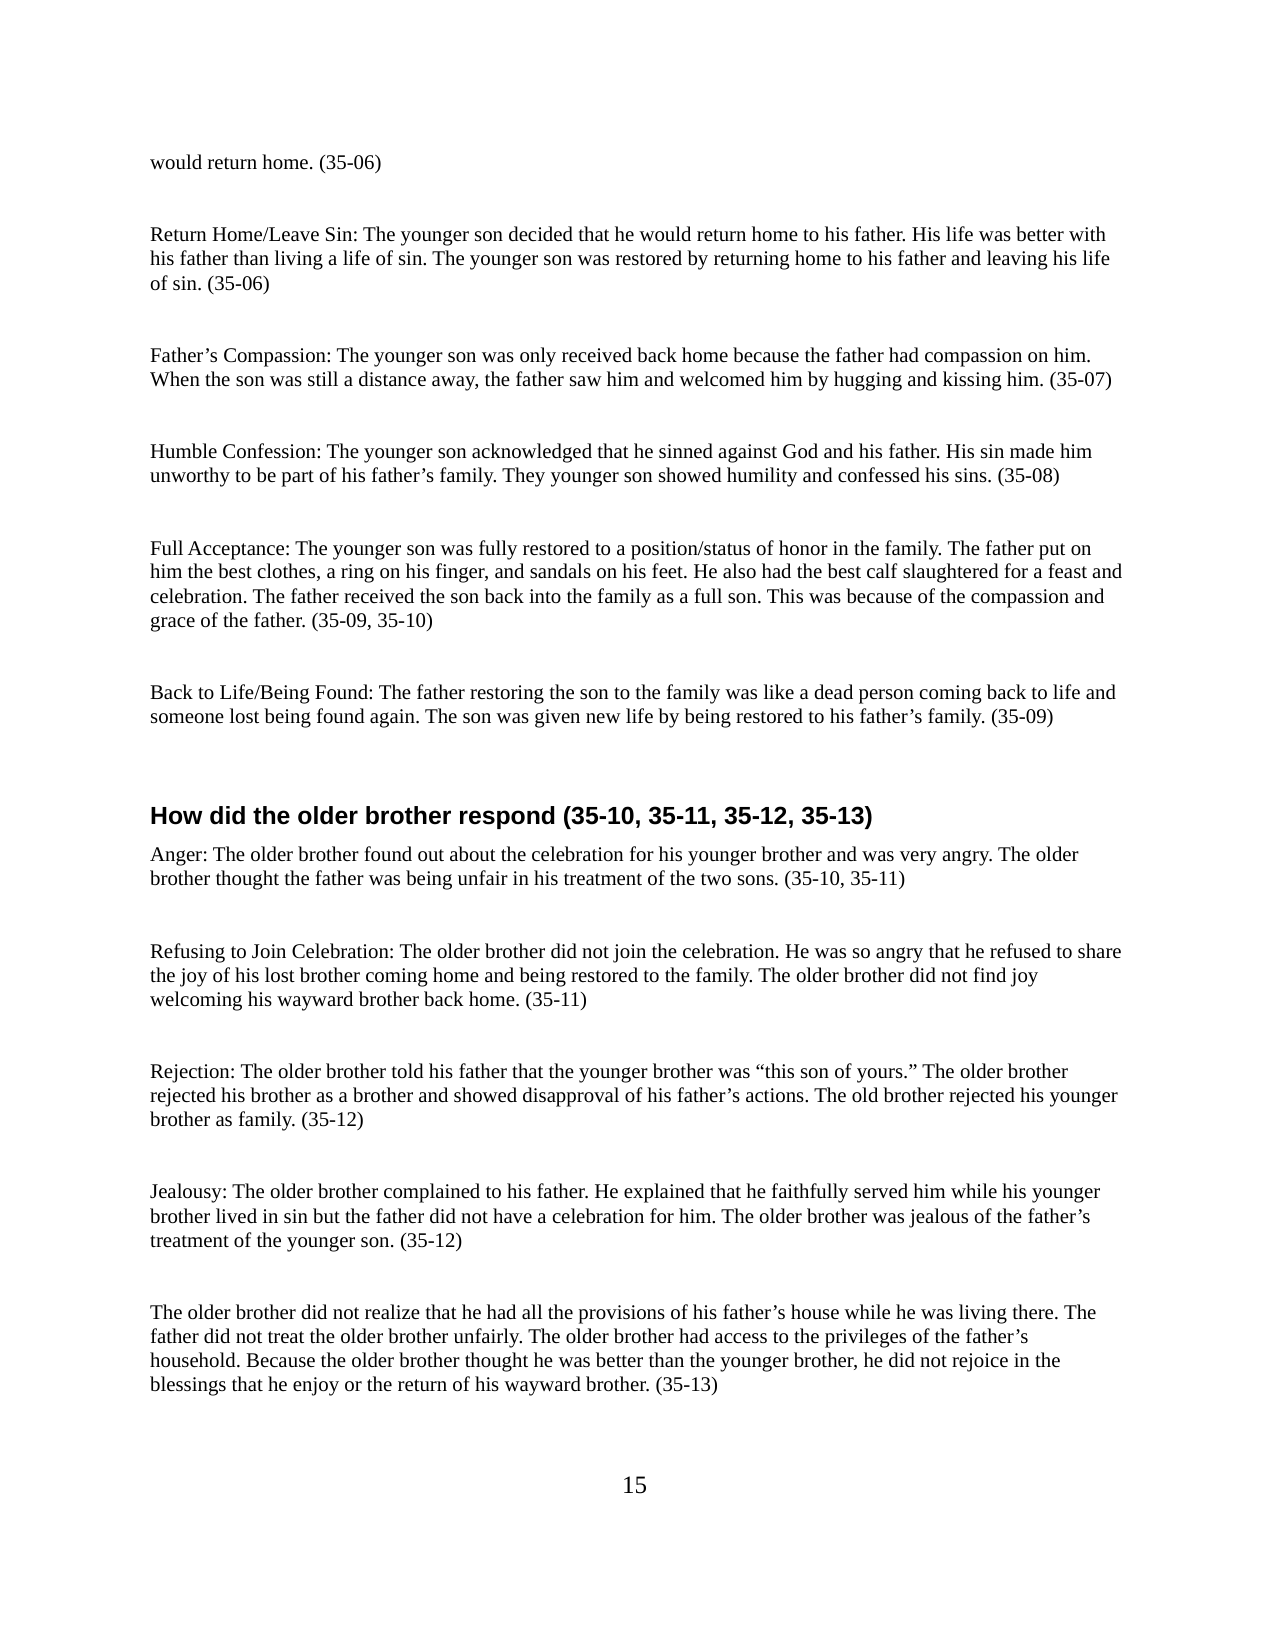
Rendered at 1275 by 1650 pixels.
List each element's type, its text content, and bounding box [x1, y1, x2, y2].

text Father’s Compassion: The younger son was only received back home because the father had compassion on him. When the son was still a distance away, the father saw him and welcomed him by hugging and kissing him. (35-07) [150, 343, 1125, 391]
text Rejection: The older brother told his father that the younger brother was “this son of yours.” The older brother rejected his brother as a brother and showed disapproval of his father’s actions. The old brother rejected his younger brother as family. (35-12) [150, 1059, 1125, 1131]
text Refusing to Join Celebration: The older brother did not join the celebration. He was so angry that he refused to share the joy of his lost brother coming home and being restored to the family. The older brother did not find joy welcoming his wayward brother back home. (35-11) [150, 939, 1125, 1011]
text Return Home/Leave Sin: The younger son decided that he would return home to his father. His life was better with his father than living a life of sin. The younger son was restored by returning home to his father and leaving his life of sin. (35-06) [150, 222, 1125, 294]
text Jealousy: The older brother complained to his father. He explained that he faithfully served him while his younger brother lived in sin but the father did not have a celebration for him. The older brother was jealous of the father’s treatment of the younger son. (35-12) [150, 1179, 1125, 1252]
text would return home. (35-06) [150, 150, 1125, 174]
text Anger: The older brother found out about the celebration for his younger brother and was very angry. The older brother thought the father was being unfair in his treatment of the two sons. (35-10, 35-11) [150, 842, 1125, 890]
text Back to Life/Being Found: The father restoring the son to the family was like a dead person coming back to life and someone lost being found again. The son was given new life by being restored to his father’s family. (35-09) [150, 680, 1125, 728]
text The older brother did not realize that he had all the provisions of his father’s house while he was living there. The father did not treat the older brother unfairly. The older brother had access to the privileges of the father’s household. Because the older brother thought he was better than the younger brother, he did not rejoice in the blessings that he enjoy or the return of his wayward brother. (35-13) [150, 1300, 1125, 1396]
text Humble Confession: The younger son acknowledged that he sinned against God and his father. His sin made him unworthy to be part of his father’s family. They younger son showed humility and confessed his sins. (35-08) [150, 439, 1125, 487]
text Full Acceptance: The younger son was fully restored to a position/status of honor in the family. The father put on him the best clothes, a ring on his finger, and sandals on his feet. He also had the best calf slaughtered for a feast and celebration. The father received the son back into the family as a full son. This was because of the compassion and grace of the father. (35-09, 35-10) [150, 535, 1125, 632]
subtitle How did the older brother respond (35-10, 35-11, 35-12, 35-13) [150, 801, 1125, 830]
